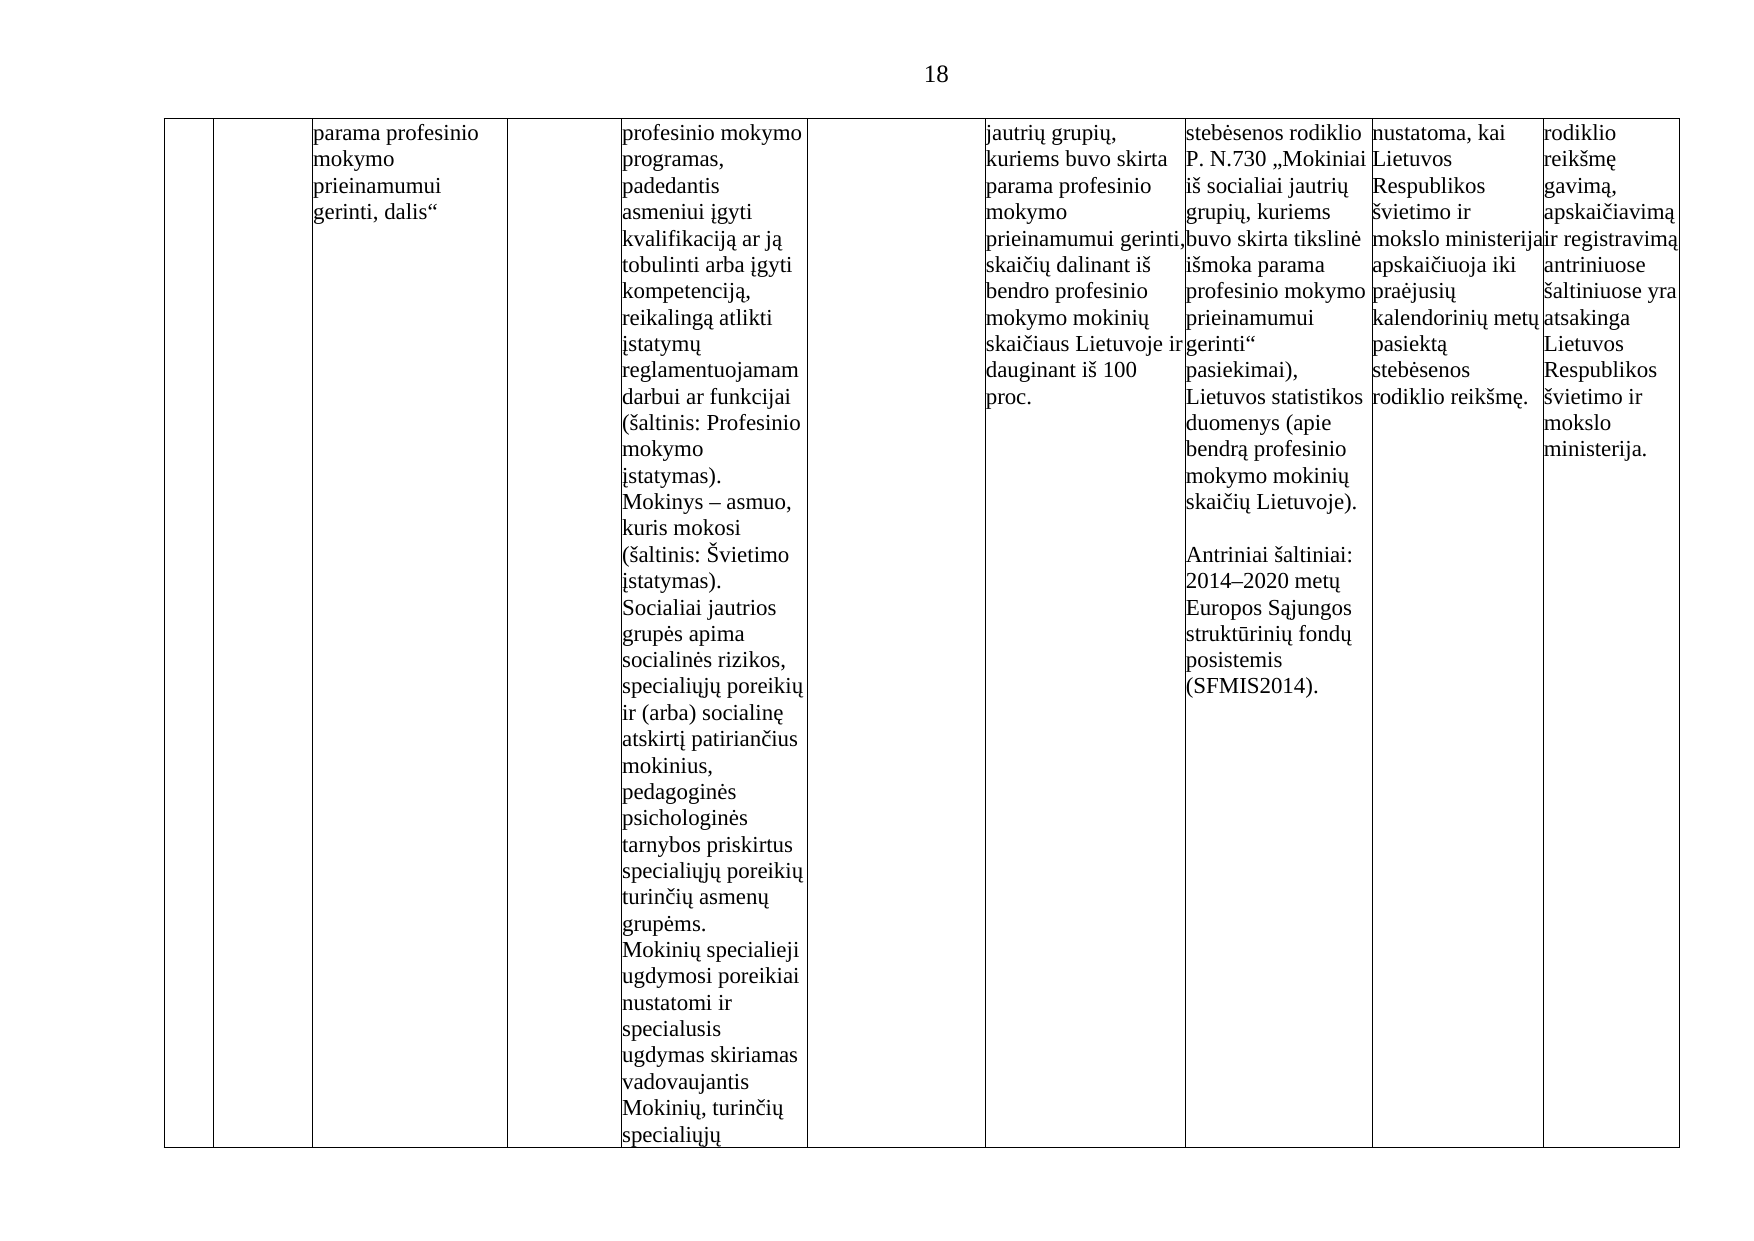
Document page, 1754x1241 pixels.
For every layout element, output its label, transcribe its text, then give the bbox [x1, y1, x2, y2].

table_cell [165, 119, 213, 1147]
table_cell rodiklio reikšmę gavimą, apskaičiavimą ir registravimą antriniuose šaltiniuose yra atsakinga Lietuvos Respublikos švietimo ir mokslo ministerija. [1544, 119, 1679, 1147]
table_cell stebėsenos rodiklio P. N.730 „Mokiniai iš socialiai jautrių grupių, kuriems buvo skirta tikslinė išmoka parama profesinio mokymo prieinamumui gerinti“ pasiekimai), Lietuvos statistikos duomenys (apie bendrą profesinio mokymo mokinių skaičių Lietuvoje). Antriniai šaltiniai: 2014–2020 metų Europos Sąjungos struktūrinių fondų posistemis (SFMIS2014). [1186, 119, 1372, 1147]
table_cell [214, 119, 312, 1147]
table_cell [508, 119, 621, 1147]
table_cell jautrių grupių, kuriems buvo skirta parama profesinio mokymo prieinamumui gerinti, skaičių dalinant iš bendro profesinio mokymo mokinių skaičiaus Lietuvoje ir dauginant iš 100 proc. [986, 119, 1185, 1147]
table_cell [808, 119, 985, 1147]
table_cell profesinio mokymo programas, padedantis asmeniui įgyti kvalifikaciją ar ją tobulinti arba įgyti kompetenciją, reikalingą atlikti įstatymų reglamentuojamam darbui ar funkcijai (šaltinis: Profesinio mokymo įstatymas). Mokinys – asmuo, kuris mokosi (šaltinis: Švietimo įstatymas). Socialiai jautrios grupės apima socialinės rizikos, specialiųjų poreikių ir (arba) socialinę atskirtį patiriančius mokinius, pedagoginės psichologinės tarnybos priskirtus specialiųjų poreikių turinčių asmenų grupėms. Mokinių specialieji ugdymosi poreikiai nustatomi ir specialusis ugdymas skiriamas vadovaujantis Mokinių, turinčių specialiųjų [622, 119, 807, 1147]
table_cell nustatoma, kai Lietuvos Respublikos švietimo ir mokslo ministerija apskaičiuoja iki praėjusių kalendorinių metų pasiektą stebėsenos rodiklio reikšmę. [1373, 119, 1543, 1147]
table_cell parama profesinio mokymo prieinamumui gerinti, dalis“ [313, 119, 507, 1147]
